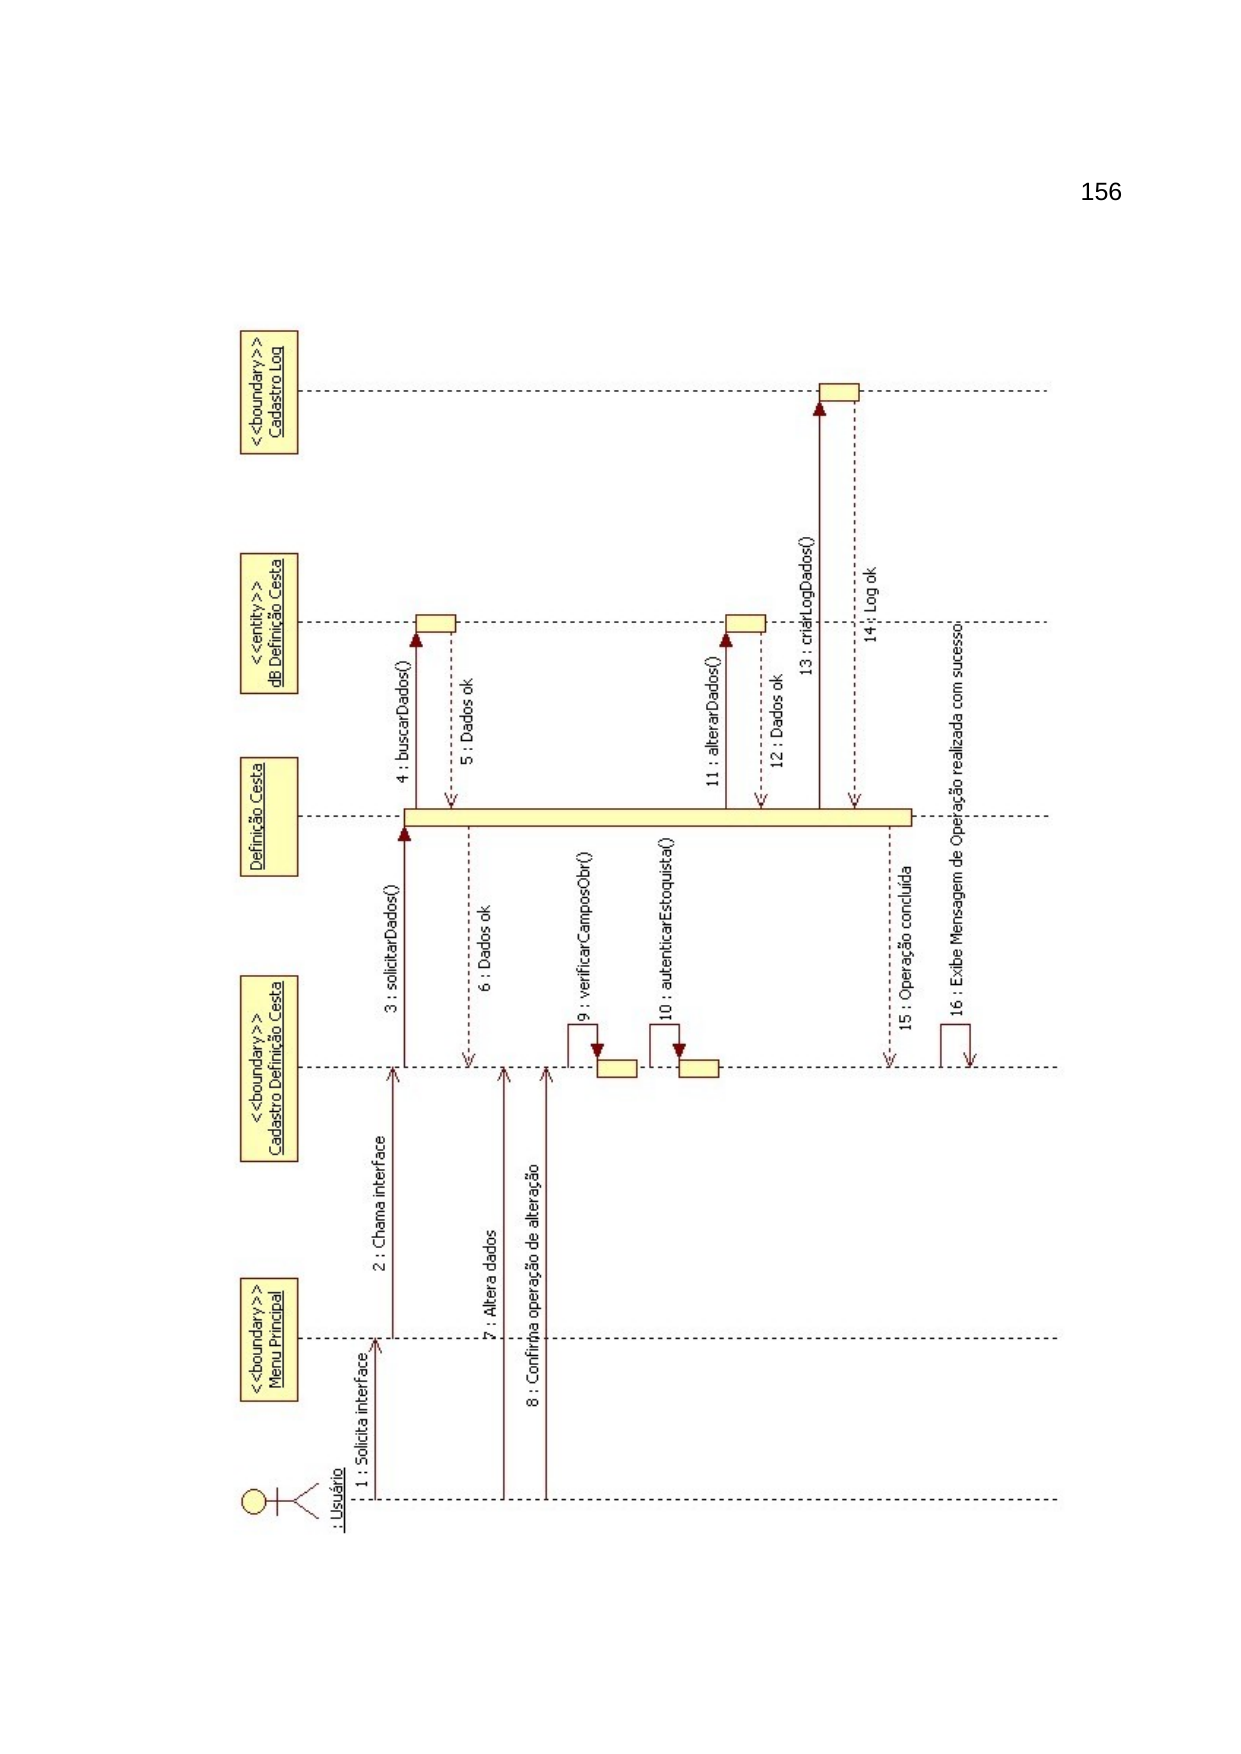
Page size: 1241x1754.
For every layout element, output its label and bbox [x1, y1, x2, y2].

picture [211, 302, 1088, 1579]
